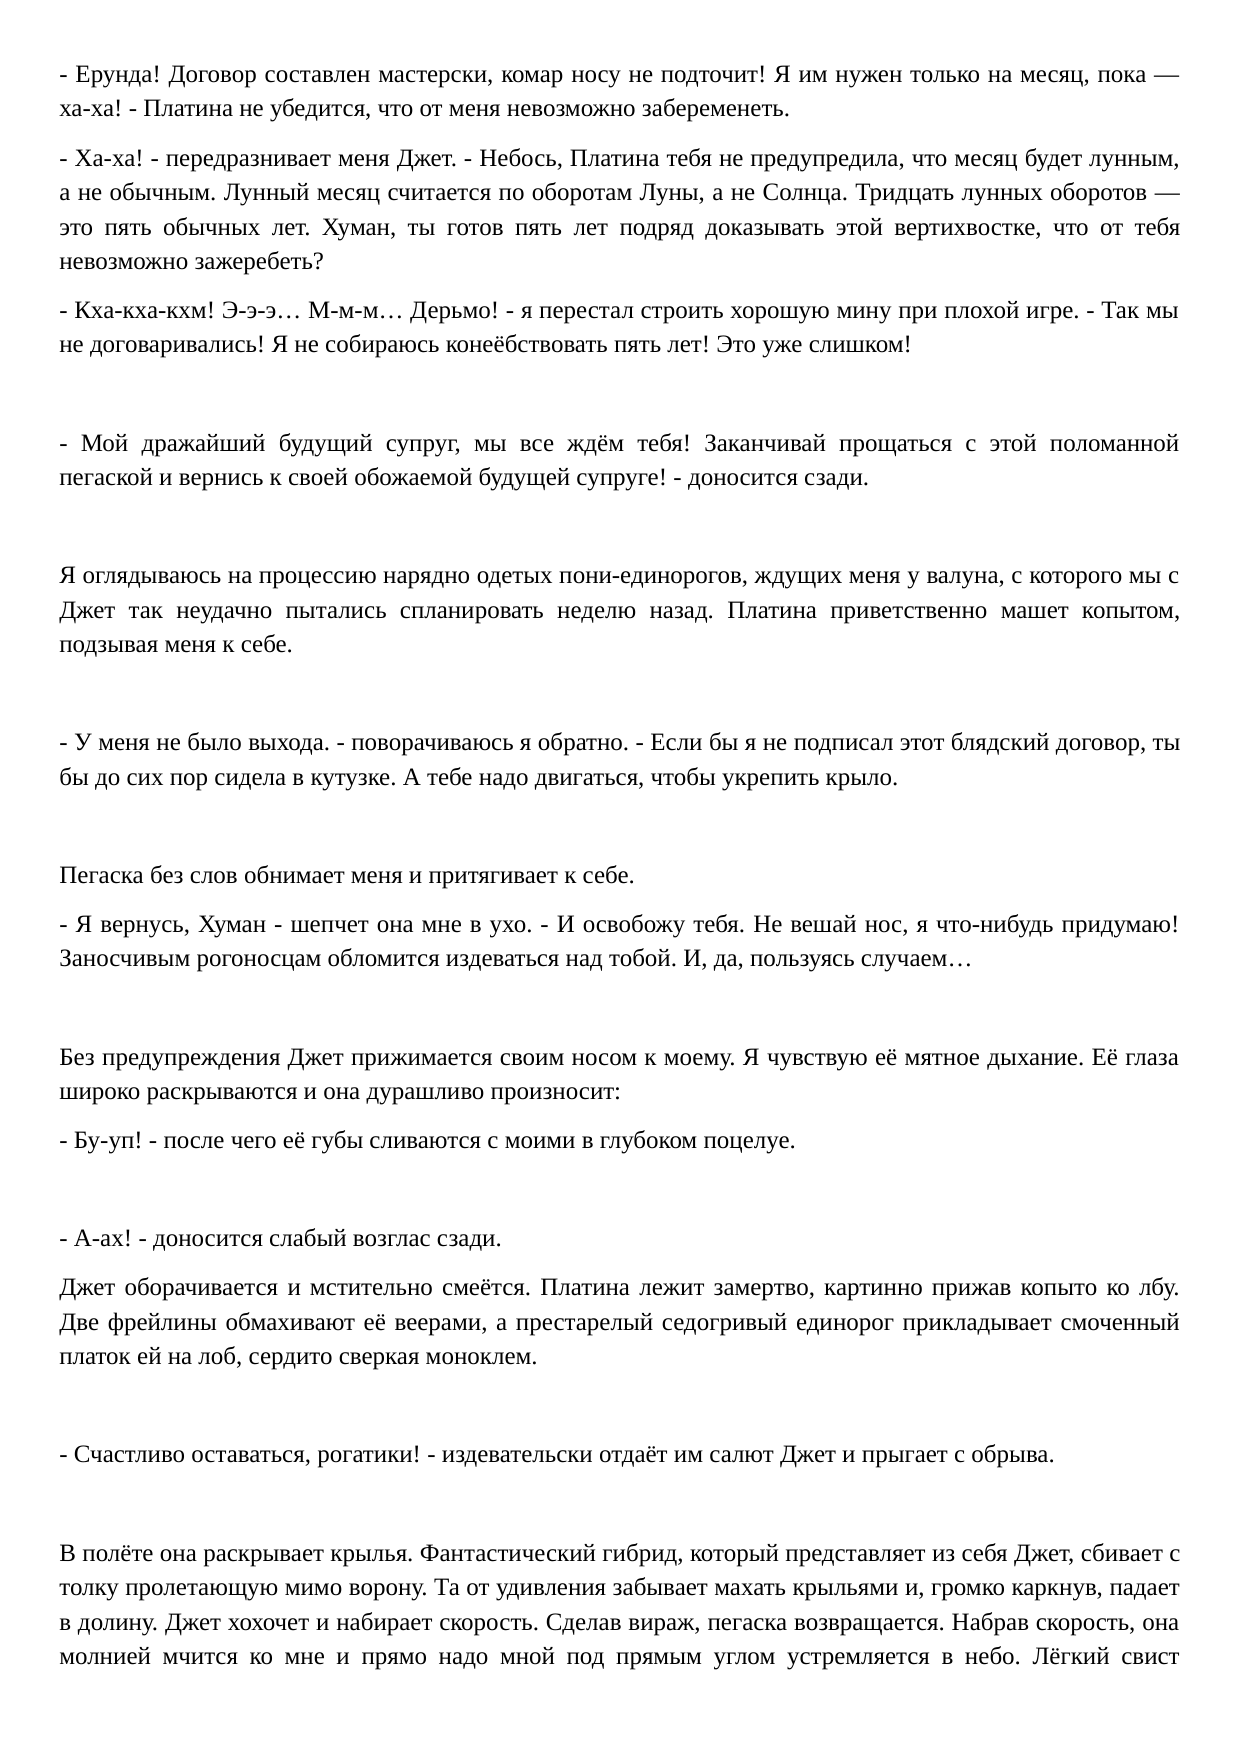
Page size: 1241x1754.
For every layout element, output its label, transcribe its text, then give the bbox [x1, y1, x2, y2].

text В полёте она раскрывает крылья. Фантастический гибрид, который представляет из себя Джет, сбивает с толку пролетающую мимо ворону. Та от удивления забывает махать крыльями и, громко каркнув, падает в долину. Джет хохочет и набирает скорость. Сделав вираж, пегаска возвращается. Набрав скорость, она молнией мчится ко мне и прямо надо мной под прямым углом устремляется в небо. Лёгкий свист [59, 1538, 1181, 1670]
text - Кха-кха-кхм! Э-э-э… М-м-м… Дерьмо! - я перестал строить хорошую мину при плохой игре. - Так мы не договаривались! Я не собираюсь конеёбствовать пять лет! Это уже слишком! [59, 295, 1181, 358]
text - Ерунда! Договор составлен мастерски, комар носу не подточит! Я им нужен только на месяц, пока — ха-ха! - Платина не убедится, что от меня невозможно забеременеть. [59, 59, 1181, 122]
text - Бу-уп! - после чего её губы сливаются с моими в глубоком поцелуе. [59, 1125, 1181, 1154]
text Пегаска без слов обнимает меня и притягивает к себе. [59, 860, 1181, 889]
text - Мой дражайший будущий супруг, мы все ждём тебя! Заканчивай прощаться с этой поломанной пегаской и вернись к своей обожаемой будущей супруге! - доносится сзади. [59, 428, 1181, 491]
text - У меня не было выхода. - поворачиваюсь я обратно. - Если бы я не подписал этот блядский договор, ты бы до сих пор сидела в кутузке. А тебе надо двигаться, чтобы укрепить крыло. [59, 727, 1181, 791]
text - Ха-ха! - передразнивает меня Джет. - Небось, Платина тебя не предупредила, что месяц будет лунным, а не обычным. Лунный месяц считается по оборотам Луны, а не Солнца. Тридцать лунных оборотов — это пять обычных лет. Хуман, ты готов пять лет подряд доказывать этой вертихвостке, что от тебя невозможно зажеребеть? [59, 143, 1181, 275]
text - Я вернусь, Хуман - шепчет она мне в ухо. - И освобожу тебя. Не вешай нос, я что-нибудь придумаю! Заносчивым рогоносцам обломится издеваться над тобой. И, да, пользуясь случаем… [59, 909, 1181, 972]
text Джет оборачивается и мстительно смеётся. Платина лежит замертво, картинно прижав копыто ко лбу. Две фрейлины обмахивают её веерами, а престарелый седогривый единорог прикладывает смоченный платок ей на лоб, сердито сверкая моноклем. [59, 1272, 1181, 1370]
text Я оглядываюсь на процессию нарядно одетых пони-единорогов, ждущих меня у валуна, с которого мы с Джет так неудачно пытались спланировать неделю назад. Платина приветственно машет копытом, подзывая меня к себе. [59, 560, 1181, 658]
text - А-ах! - доносится слабый возглас сзади. [59, 1223, 1181, 1252]
text Без предупреждения Джет прижимается своим носом к моему. Я чувствую её мятное дыхание. Её глаза широко раскрываются и она дурашливо произносит: [59, 1042, 1181, 1105]
text - Счастливо оставаться, рогатики! - издевательски отдаёт им салют Джет и прыгает с обрыва. [59, 1439, 1181, 1468]
